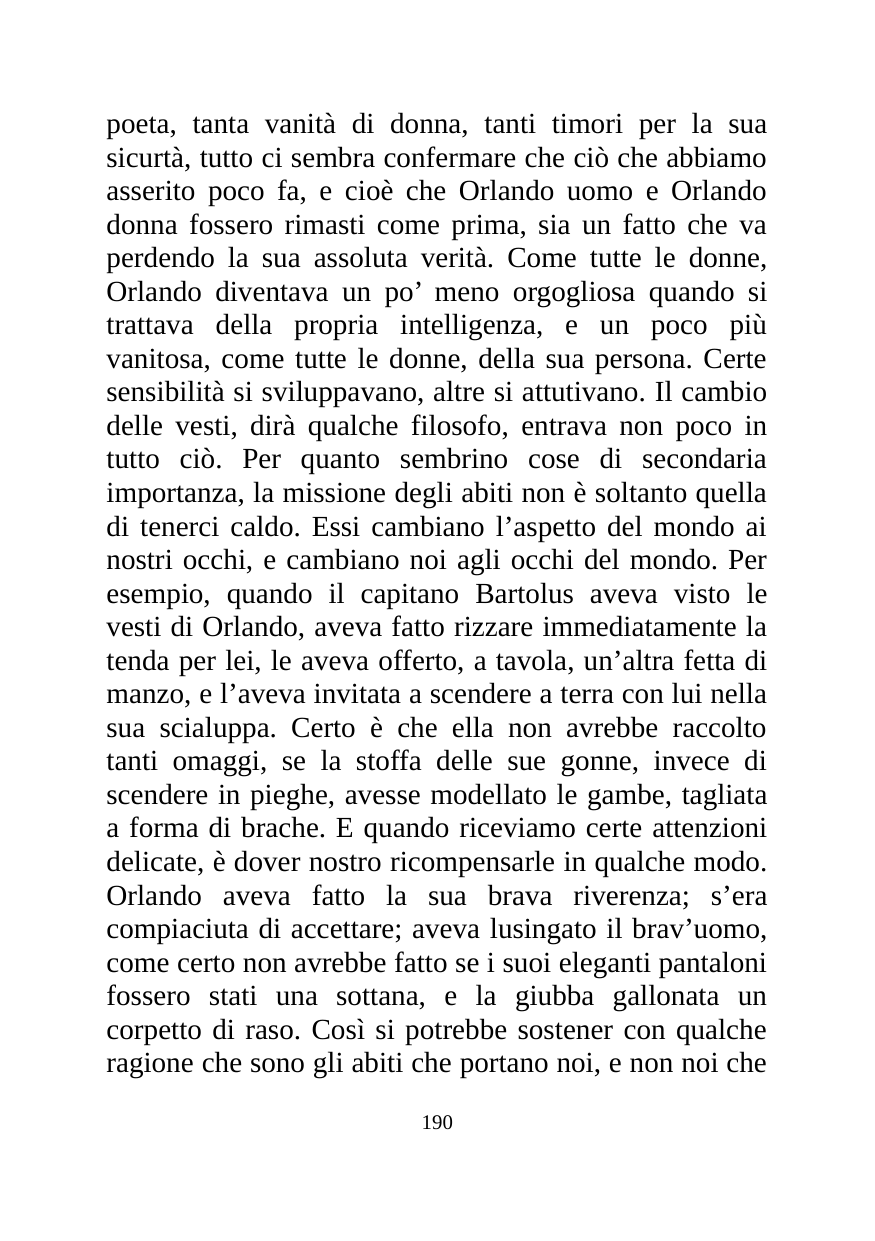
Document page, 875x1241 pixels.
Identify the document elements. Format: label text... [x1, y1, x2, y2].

text poeta, tanta vanità di donna, tanti timori per la sua sicurtà, tutto ci sembra confermare che ciò che abbiamo asserito poco fa, e cioè che Orlando uomo e Orlando donna fossero rimasti come prima, sia un fatto che va perdendo la sua assoluta verità. Come tutte le donne, Orlando diventava un po’ meno orgogliosa quando si trattava della propria intelligenza, e un poco più vanitosa, come tutte le donne, della sua persona. Certe sensibilità si sviluppavano, altre si attutivano. Il cambio delle vesti, dirà qualche filosofo, entrava non poco in tutto ciò. Per quanto sembrino cose di secondaria importanza, la missione degli abiti non è soltanto quella di tenerci caldo. Essi cambiano l’aspetto del mondo ai nostri occhi, e cambiano noi agli occhi del mondo. Per esempio, quando il capitano Bartolus aveva visto le vesti di Orlando, aveva fatto rizzare immediatamente la tenda per lei, le aveva offerto, a tavola, un’altra fetta di manzo, e l’aveva invitata a scendere a terra con lui nella sua scialuppa. Certo è che ella non avrebbe raccolto tanti omaggi, se la stoffa delle sue gonne, invece di scendere in pieghe, avesse modellato le gambe, tagliata a forma di brache. E quando riceviamo certe attenzioni delicate, è dover nostro ricompensarle in qualche modo. Orlando aveva fatto la sua brava riverenza; s’era compiaciuta di accettare; aveva lusingato il brav’uomo, come certo non avrebbe fatto se i suoi eleganti pantaloni fossero stati una sottana, e la giubba gallonata un corpetto di raso. Così si potrebbe sostener con qualche ragione che sono gli abiti che portano noi, e non noi che [106, 106, 768, 1079]
